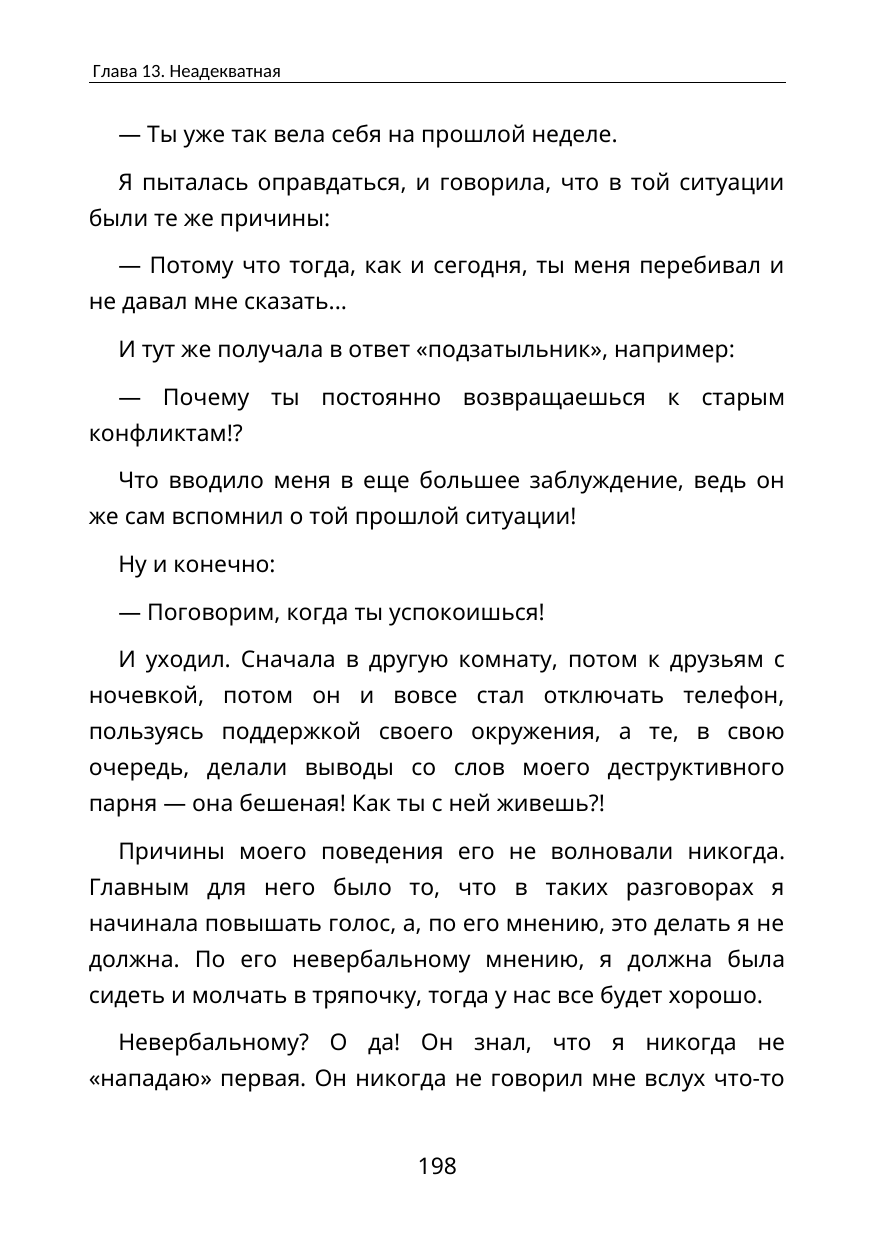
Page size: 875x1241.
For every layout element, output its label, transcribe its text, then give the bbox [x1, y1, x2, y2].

text И уходил. Сначала в другую комнату, потом к друзьям с ночевкой, потом он и вовсе стал отключать телефон, пользуясь поддержкой своего окружения, а те, в свою очередь, делали выводы со слов моего деструктивного парня — она бешеная! Как ты с ней живешь?! [88, 643, 786, 818]
text — Ты уже так вела себя на прошлой неделе. [88, 118, 786, 149]
text Причины моего поведения его не волновали никогда. Главным для него было то, что в таких разговорах я начинала повышать голос, а, по его мнению, это делать я не должна. По его невербальному мнению, я должна была сидеть и молчать в тряпочку, тогда у нас все будет хорошо. [88, 835, 786, 1010]
text И тут же получала в ответ «подзатыльник», например: [88, 333, 786, 364]
text Ну и конечно: [88, 548, 786, 579]
text — Поговорим, когда ты успокоишься! [88, 596, 786, 627]
text Невербальному? О да! Он знал, что я никогда не «нападаю» первая. Он никогда не говорил мне вслух что-то [88, 1026, 786, 1093]
text Я пыталась оправдаться, и говорила, что в той ситуации были те же причины: [88, 166, 786, 233]
text Что вводило меня в еще большее заблуждение, ведь он же сам вспомнил о той прошлой ситуации! [88, 464, 786, 532]
text — Потому что тогда, как и сегодня, ты меня перебивал и не давал мне сказать... [88, 249, 786, 317]
text — Почему ты постоянно возвращаешься к старым конфликтам!? [88, 381, 786, 448]
